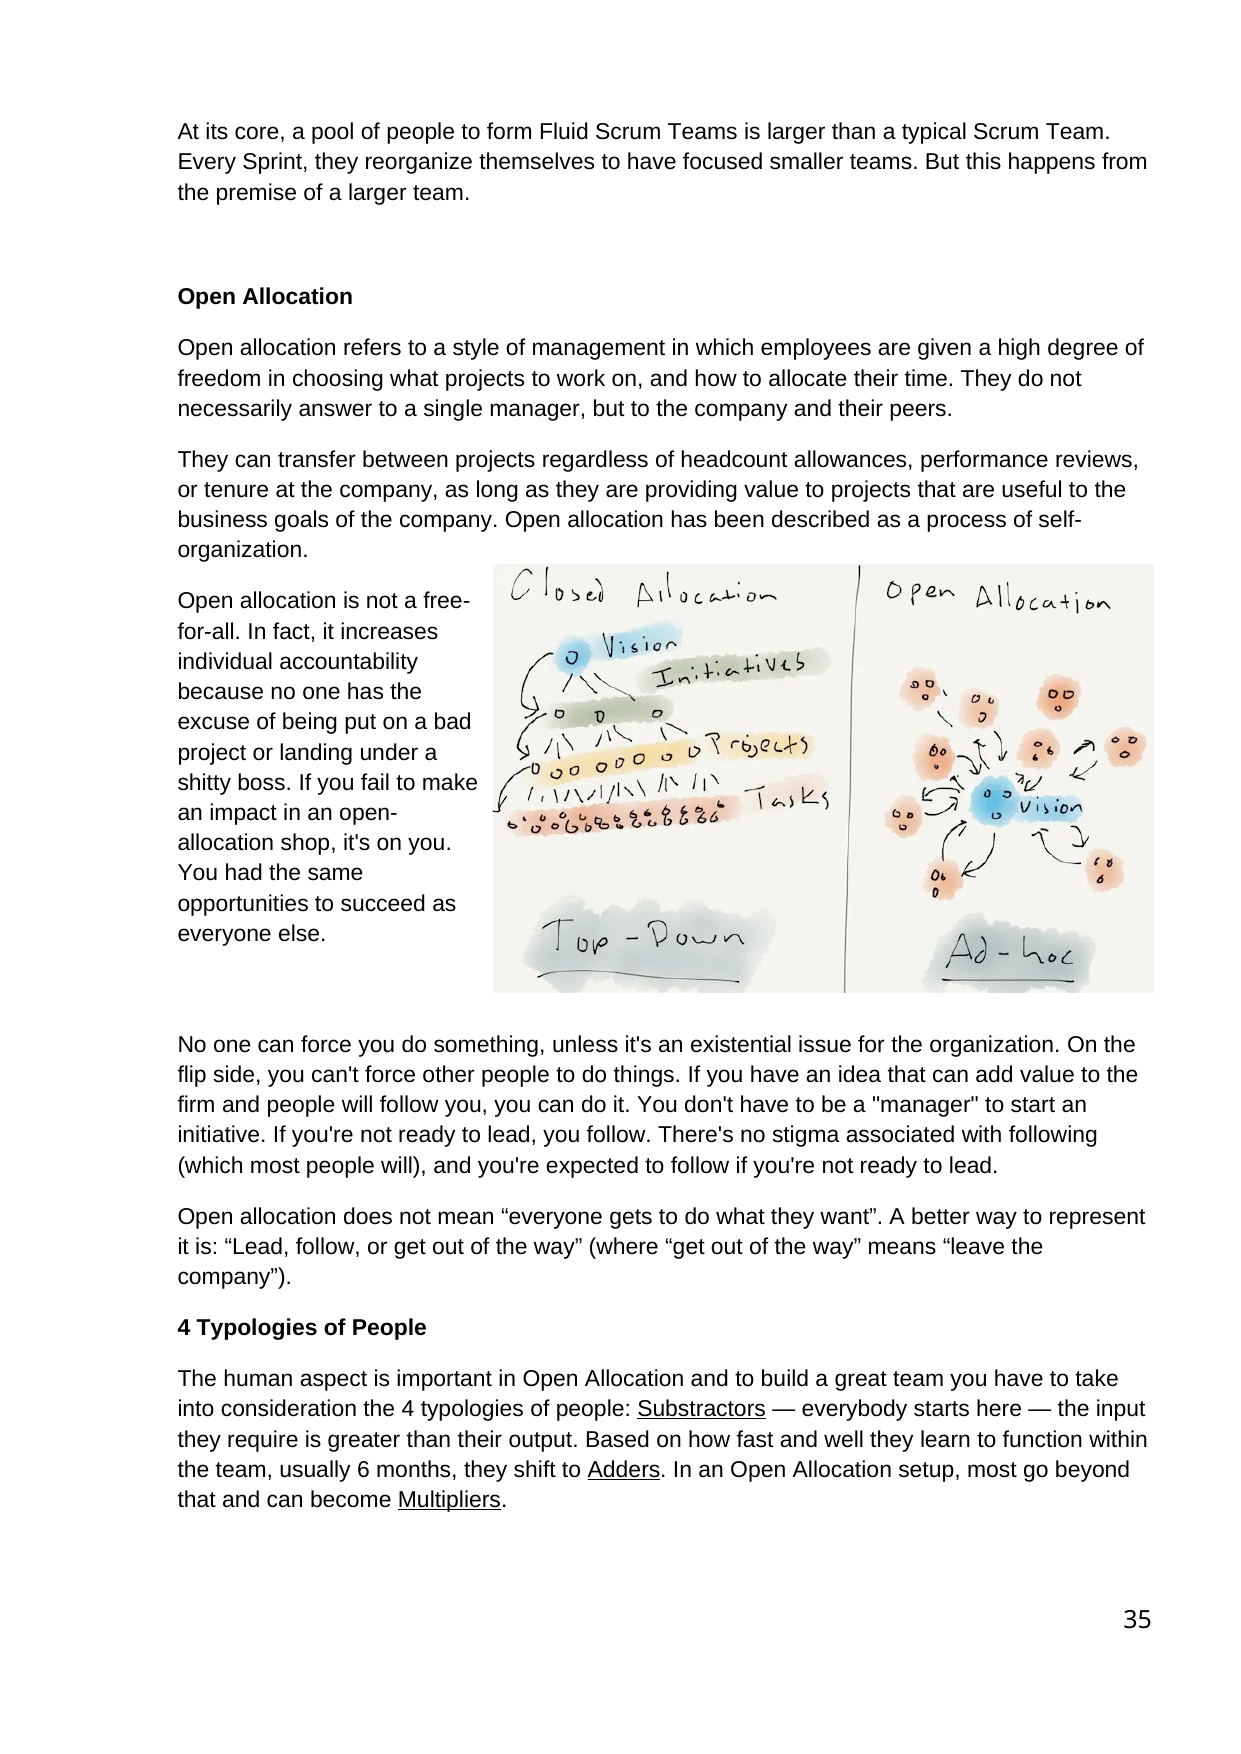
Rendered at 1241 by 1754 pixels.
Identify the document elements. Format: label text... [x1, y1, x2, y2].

text Open allocation is not a free-for-all. In fact, it increases individual accountability because no one has the excuse of being put on a bad project or landing under a shitty boss. If you fail to make an impact in an open-allocation shop, it's on you. You had the same opportunities to succeed as everyone else. [177, 587, 492, 946]
text Open allocation refers to a style of management in which employees are given a high degree of freedom in choosing what projects to work on, and how to allocate their time. They do not necessarily answer to a single manager, but to the company and their peers. [177, 334, 1152, 421]
text The human aspect is important in Open Allocation and to build a great team you have to take into consideration the 4 typologies of people: Substractors — everybody starts here — the input they require is greater than their output. Based on how fast and well they learn to function within the team, usually 6 months, they shift to Adders. In an Open Allocation setup, most go beyond that and can become Multipliers. [177, 1365, 1152, 1512]
text No one can force you do something, unless it's an existential issue for the organization. On the flip side, you can't force other people to do things. If you have an idea that can add value to the firm and people will follow you, you can do it. You don't have to be a "manager" to start an initiative. If you're not ready to lead, you follow. There's no stigma associated with following (which most people will), and you're expected to follow if you're not ready to lead. [177, 1031, 1152, 1178]
text They can transfer between projects regardless of headcount allowances, performance reviews, or tenure at the company, as long as they are providing value to projects that are useful to the business goals of the company. Open allocation has been described as a process of self-organization. [177, 446, 1152, 563]
text Open allocation does not mean “everyone gets to do what they want”. A better way to represent it is: “Lead, follow, or get out of the way” (where “get out of the way” means “leave the company”). [177, 1203, 1152, 1289]
text 4 Typologies of People [177, 1314, 1152, 1341]
text At its core, a pool of people to form Fluid Scrum Teams is larger than a typical Scrum Team. Every Sprint, they reorganize themselves to have focused smaller teams. But this happens from the premise of a larger team. [177, 118, 1152, 205]
picture [492, 564, 1154, 993]
text Open Allocation [177, 283, 1152, 310]
